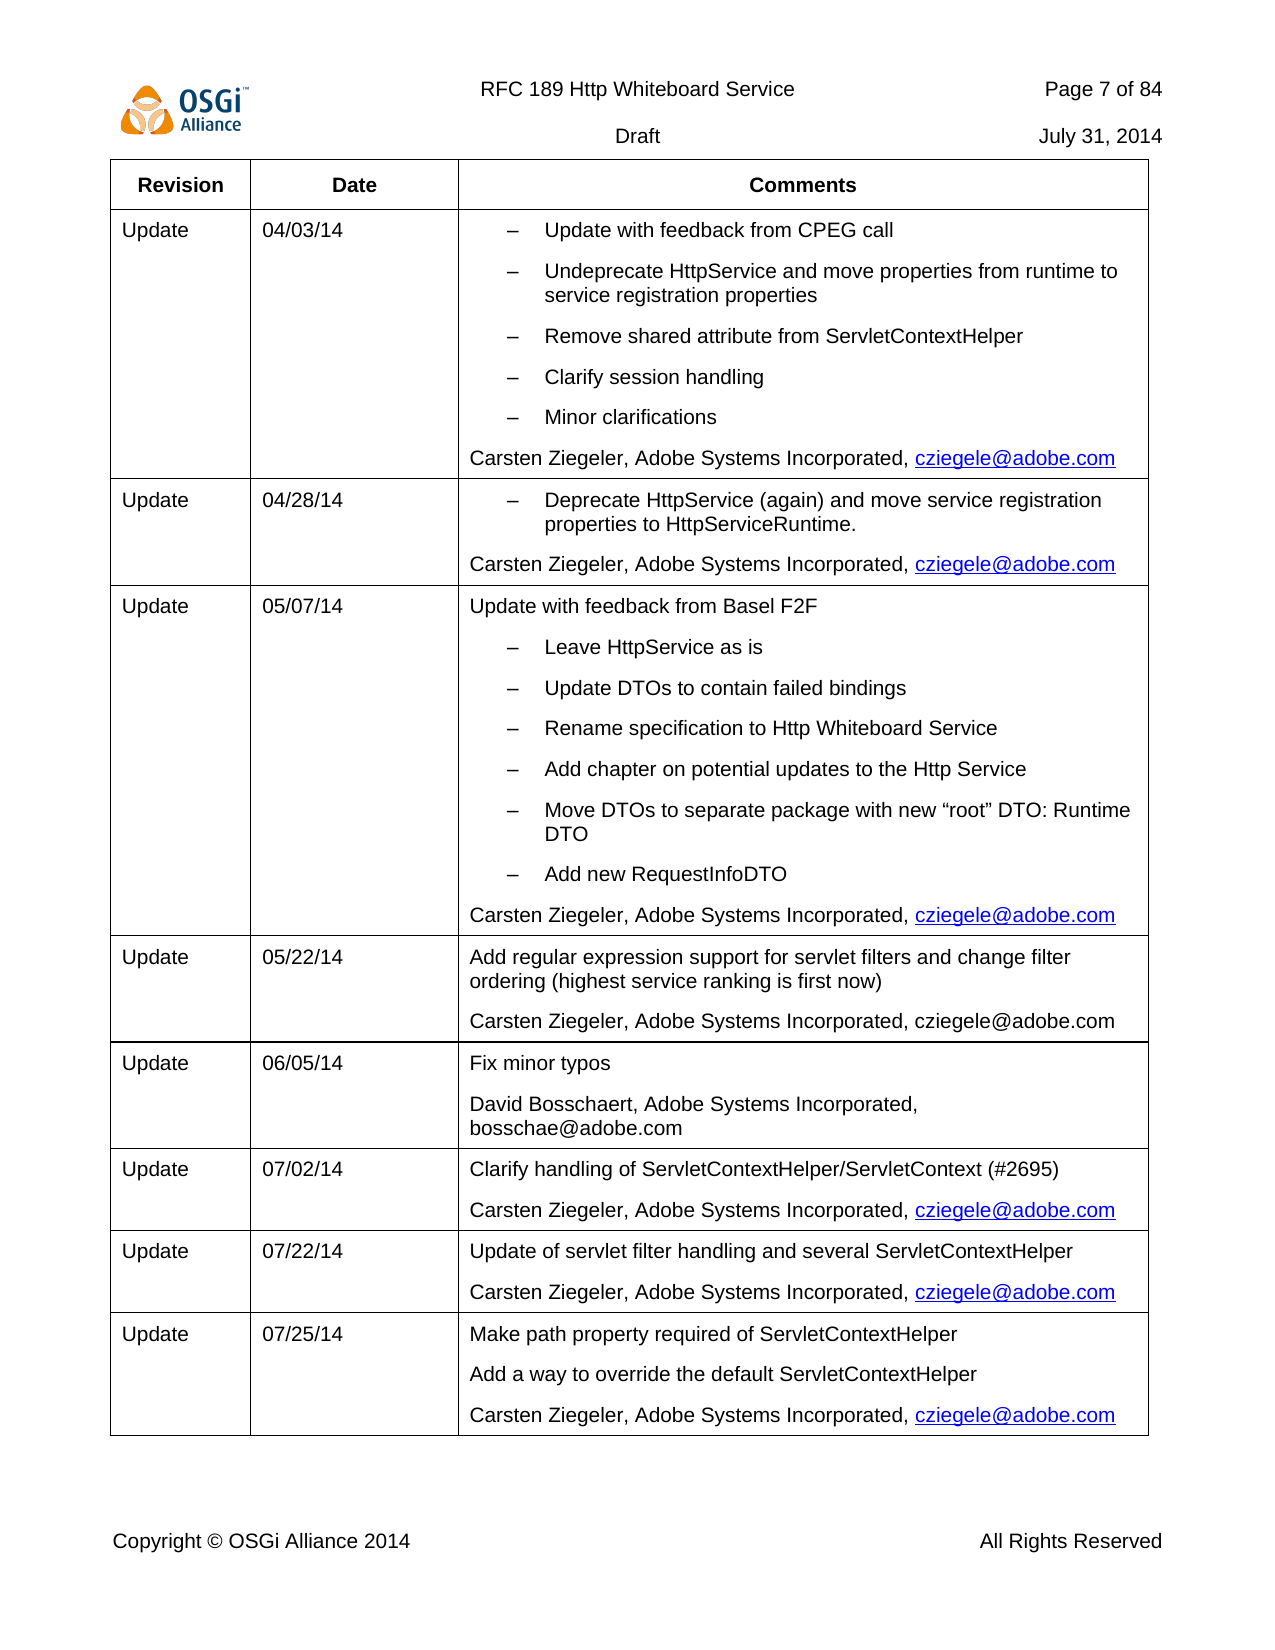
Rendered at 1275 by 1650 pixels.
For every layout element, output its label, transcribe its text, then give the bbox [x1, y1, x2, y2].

table_header Date [251, 160, 458, 209]
table_cell Update of servlet filter handling and several ServletContextHelper Carsten Ziegeler, Adobe Systems Incorporated, cziegele@adobe.com [459, 1231, 1148, 1312]
table_cell 22.07.14 [251, 1231, 458, 1312]
table_cell 28.04.14 [251, 479, 458, 584]
table_cell Fix minor typos David Bosschaert, Adobe Systems Incorporated, bosschae@adobe.com [459, 1043, 1148, 1148]
table_cell 03.04.14 [251, 210, 458, 478]
table_cell Add regular expression support for servlet filters and change filter ordering (highest service ranking is first now) Carsten Ziegeler, Adobe Systems Incorporated, cziegele@adobe.com [459, 936, 1148, 1041]
table_cell 07.05.14 [251, 586, 458, 935]
table_cell Update [111, 1149, 250, 1230]
table_cell Deprecate HttpService (again) and move service registration properties to HttpServiceRuntime. Carsten Ziegeler, Adobe Systems Incorporated, cziegele@adobe.com [459, 479, 1148, 584]
table_cell Update [111, 936, 250, 1041]
table_cell Update with feedback from Basel F2F Leave HttpService as is Update DTOs to contain failed bindings Rename specification to Http Whiteboard Service Add chapter on potential updates to the Http Service Move DTOs to separate package with new “root” DTO: Runtime DTO Add new RequestInfoDTO Carsten Ziegeler, Adobe Systems Incorporated, cziegele@adobe.com [459, 586, 1148, 935]
table_cell Update [111, 1231, 250, 1312]
table_cell Update with feedback from CPEG call Undeprecate HttpService and move properties from runtime to service registration properties Remove shared attribute from ServletContextHelper Clarify session handling Minor clarifications Carsten Ziegeler, Adobe Systems Incorporated, cziegele@adobe.com [459, 210, 1148, 478]
table_header Comments [459, 160, 1148, 209]
table_cell 25.07.14 [251, 1313, 458, 1435]
table_cell Make path property required of ServletContextHelper Add a way to override the default ServletContextHelper Carsten Ziegeler, Adobe Systems Incorporated, cziegele@adobe.com [459, 1313, 1148, 1435]
table_cell Update [111, 1043, 250, 1148]
table_cell 02.07.14 [251, 1149, 458, 1230]
table_header Revision [111, 160, 250, 209]
table_cell 22.05.14 [251, 936, 458, 1041]
table_cell Update [111, 479, 250, 584]
table_cell 05.06.14 [251, 1043, 458, 1148]
table_cell Clarify handling of ServletContextHelper/ServletContext (#2695) Carsten Ziegeler, Adobe Systems Incorporated, cziegele@adobe.com [459, 1149, 1148, 1230]
table_cell Update [111, 1313, 250, 1435]
table_cell Update [111, 586, 250, 935]
table_cell Update [111, 210, 250, 478]
picture [113, 78, 257, 142]
